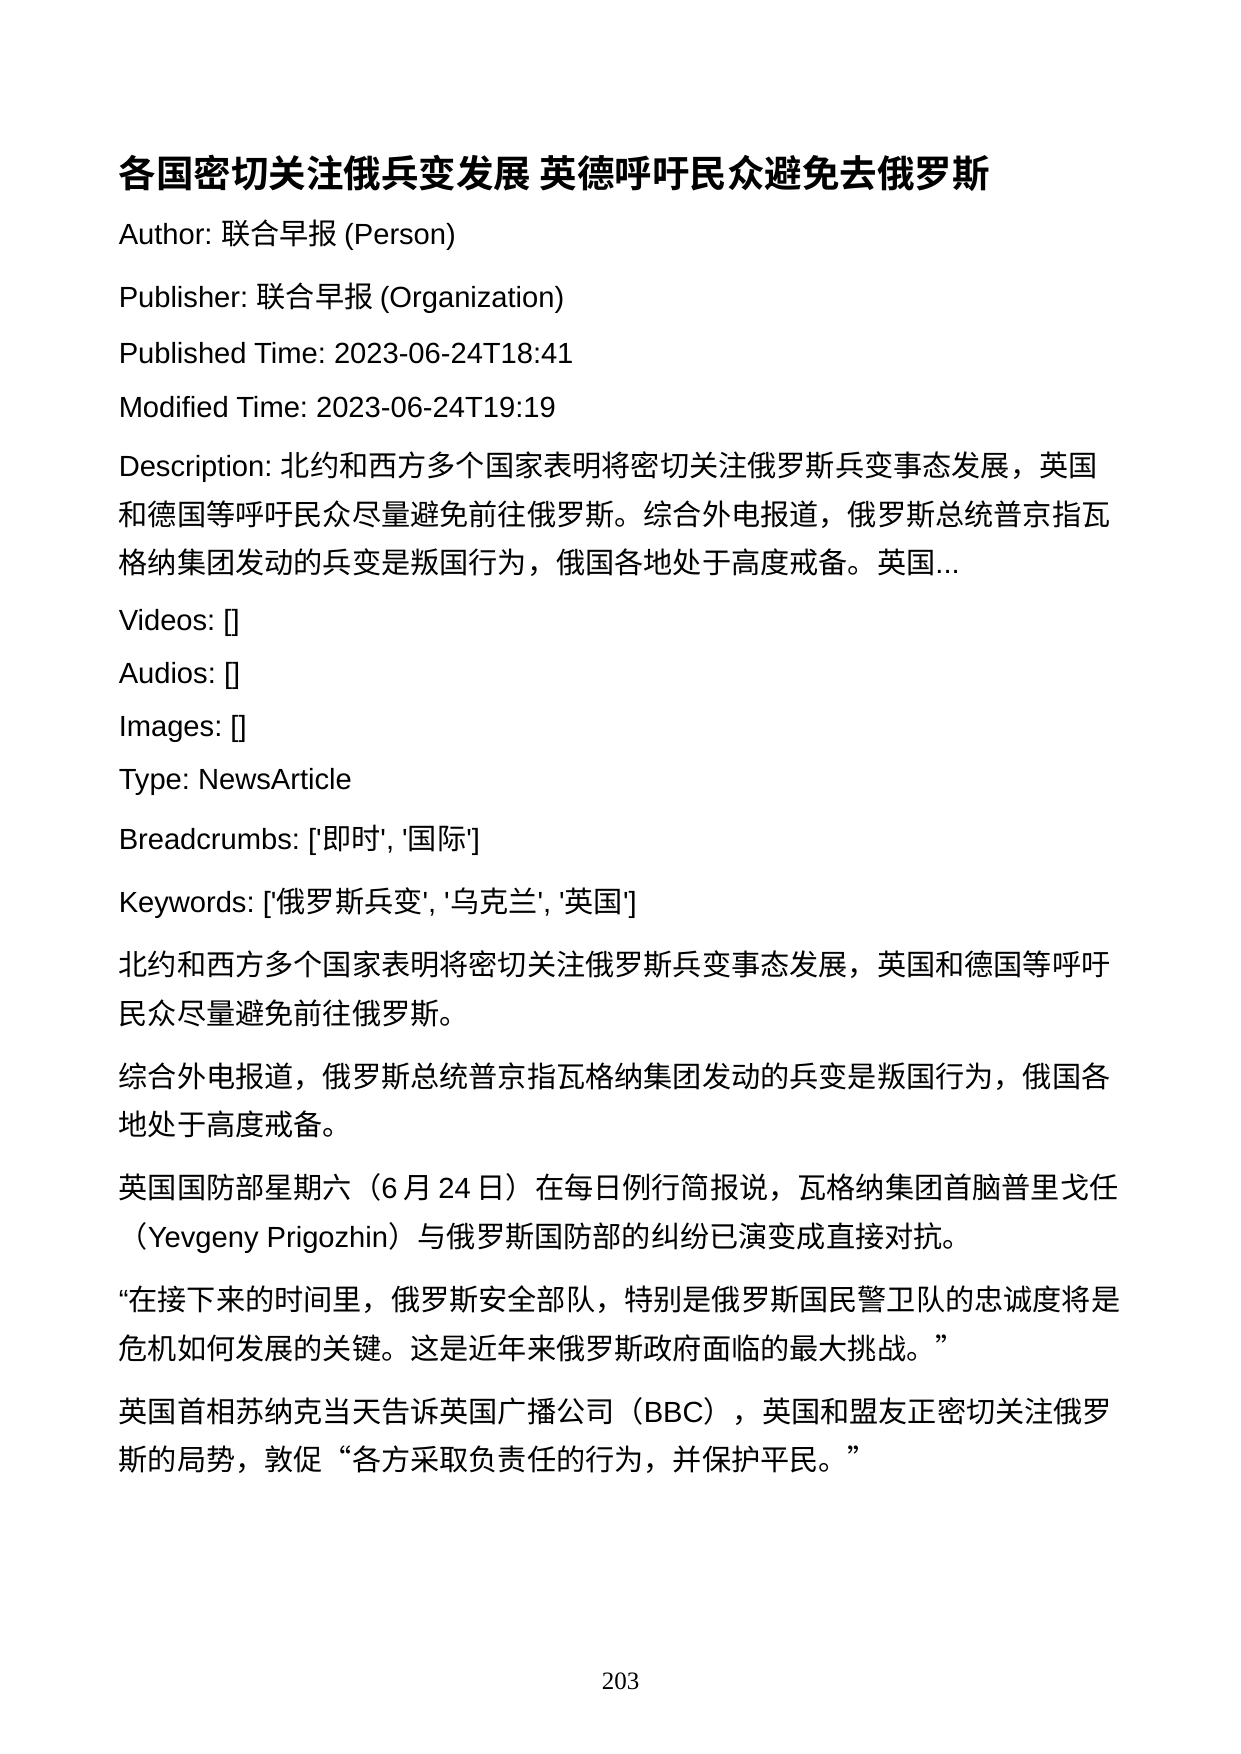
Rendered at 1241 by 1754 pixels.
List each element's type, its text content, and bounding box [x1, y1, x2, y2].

text Breadcrumbs: ['即时', '国际'] [118, 816, 1122, 858]
text Images: [] [118, 709, 1122, 743]
text 英国首相苏纳克当天告诉英国广播公司（BBC），英国和盟友正密切关注俄罗斯的局势，敦促“各方采取负责任的行为，并保护平民。” [118, 1388, 1122, 1479]
text “在接下来的时间里，俄罗斯安全部队，特别是俄罗斯国民警卫队的忠诚度将是危机如何发展的关键。这是近年来俄罗斯政府面临的最大挑战。” [118, 1277, 1122, 1368]
text 英国国防部星期六（6月24日）在每日例行简报说，瓦格纳集团首脑普里戈任（Yevgeny Prigozhin）与俄罗斯国防部的纠纷已演变成直接对抗。 [118, 1165, 1122, 1256]
subtitle 各国密切关注俄兵变发展 英德呼吁民众避免去俄罗斯 [118, 143, 1122, 198]
text Type: NewsArticle [118, 762, 1122, 796]
text Description: 北约和西方多个国家表明将密切关注俄罗斯兵变事态发展，英国和德国等呼吁民众尽量避免前往俄罗斯。综合外电报道，俄罗斯总统普京指瓦格纳集团发动的兵变是叛国行为，俄国各地处于高度戒备。英国... [118, 443, 1122, 582]
text Publisher: 联合早报 (Organization) [118, 273, 1122, 316]
text 北约和西方多个国家表明将密切关注俄罗斯兵变事态发展，英国和德国等呼吁民众尽量避免前往俄罗斯。 [118, 942, 1122, 1033]
text Audios: [] [118, 656, 1122, 690]
text Videos: [] [118, 603, 1122, 637]
text Keywords: ['俄罗斯兵变', '乌克兰', '英国'] [118, 879, 1122, 921]
text Author: 联合早报 (Person) [118, 210, 1122, 253]
text 综合外电报道，俄罗斯总统普京指瓦格纳集团发动的兵变是叛国行为，俄国各地处于高度戒备。 [118, 1053, 1122, 1144]
text Published Time: 2023-06-24T18:41 [118, 337, 1122, 370]
text Modified Time: 2023-06-24T19:19 [118, 390, 1122, 423]
